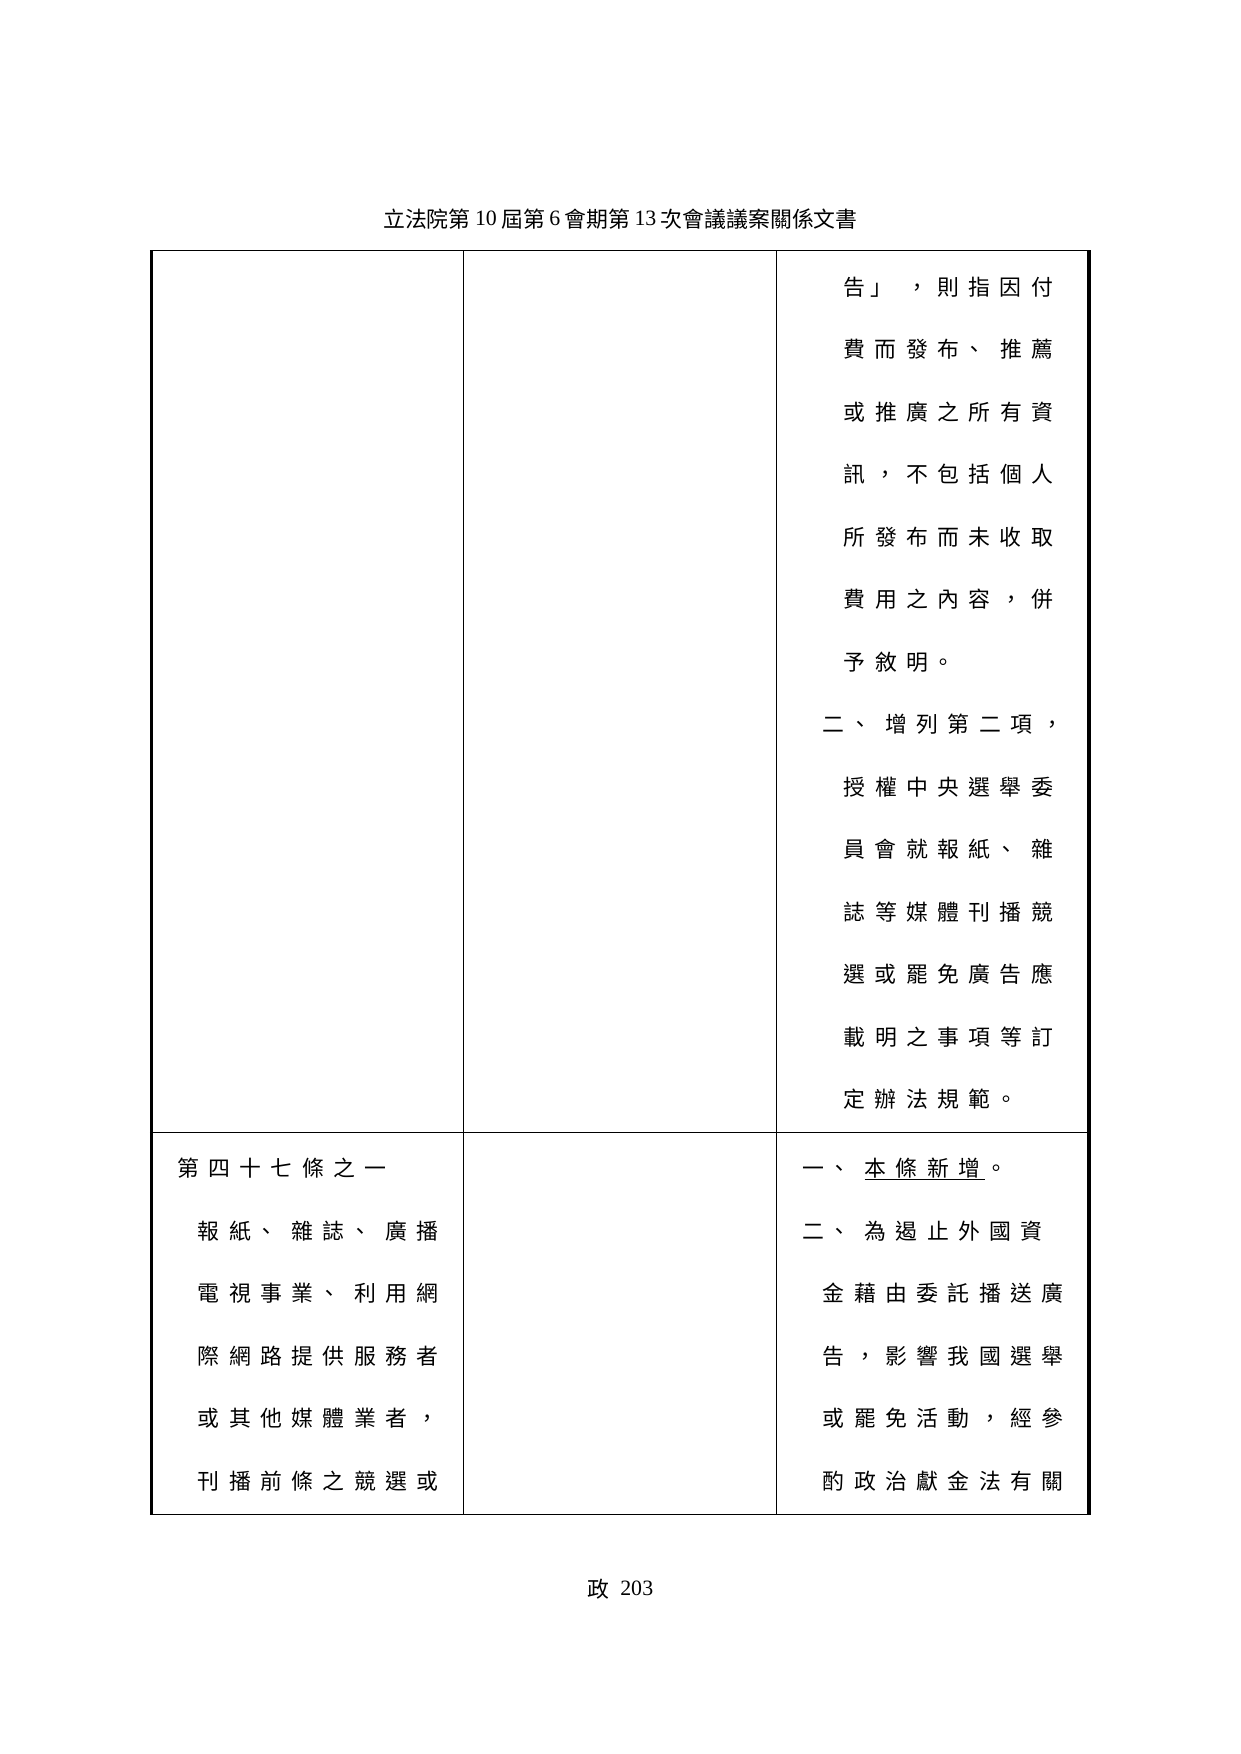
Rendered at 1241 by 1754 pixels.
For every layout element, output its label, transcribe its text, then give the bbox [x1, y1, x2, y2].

table_cell 一、本條新增。 二、為遏止外國資金藉由委託播送廣告，影響我國選舉或罷免活動，經參酌政治獻金法有關 [777, 1133, 1087, 1514]
table_cell [464, 1133, 776, 1514]
table_cell [153, 251, 463, 1132]
table_cell 第四十七條之一 報紙、雜誌、廣播電視事業、利用網際網路提供服務者或其他媒體業者，刊播前條之競選或 [153, 1133, 463, 1514]
table_cell [464, 251, 776, 1132]
table_cell 告」，則指因付費而發布、推薦或推廣之所有資訊，不包括個人所發布而未收取費用之內容，併予敘明。 二、增列第二項，授權中央選舉委員會就報紙、雜誌等媒體刊播競選或罷免廣告應載明之事項等訂定辦法規範。 [777, 251, 1087, 1132]
